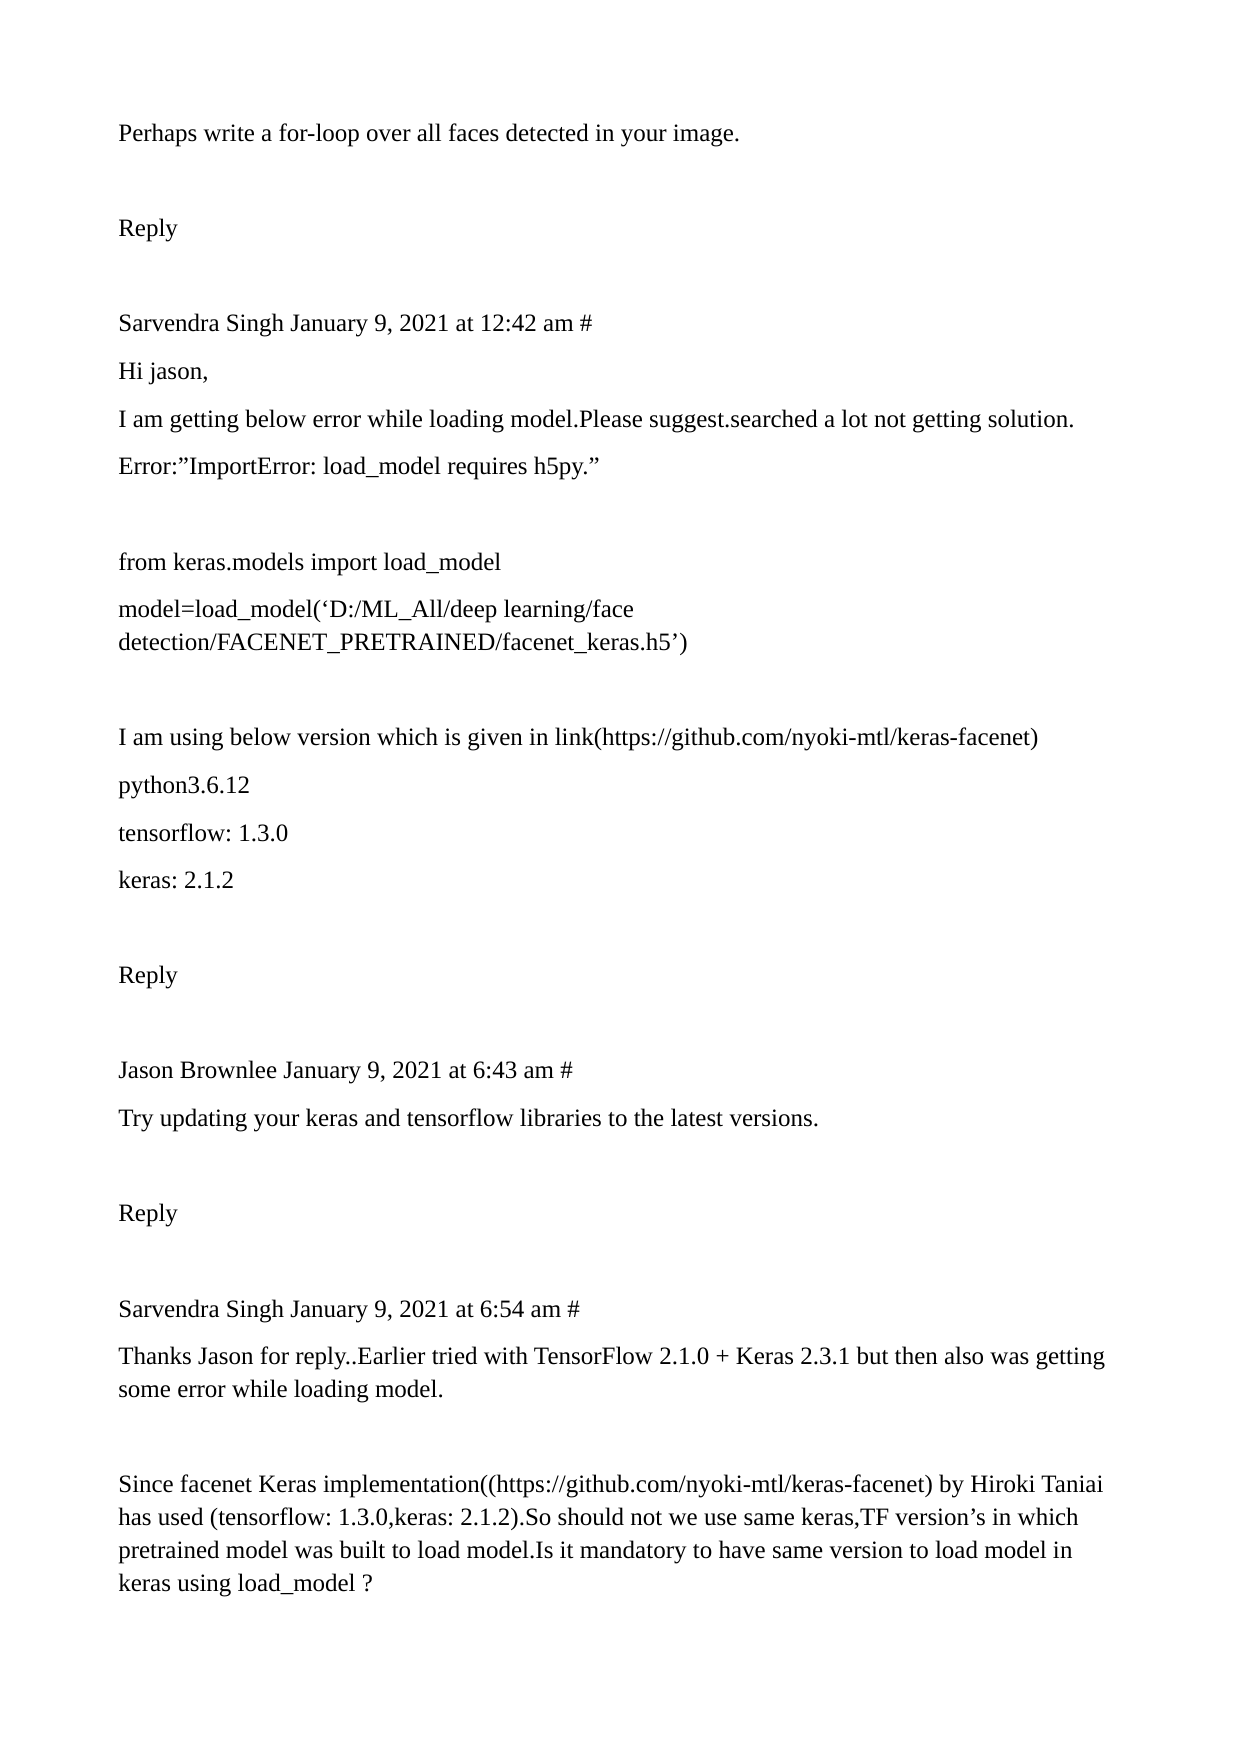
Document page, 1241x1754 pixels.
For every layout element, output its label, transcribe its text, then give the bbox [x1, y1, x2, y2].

text Thanks Jason for reply..Earlier tried with TensorFlow 2.1.0 + Keras 2.3.1 but then also was getting some error while loading model. [118, 1341, 1122, 1403]
text python3.6.12 [118, 770, 1122, 799]
text model=load_model(‘D:/ML_All/deep learning/face detection/FACENET_PRETRAINED/facenet_keras.h5’) [118, 594, 1122, 656]
text Hi jason, [118, 356, 1122, 385]
text from keras.models import load_model [118, 547, 1122, 575]
text I am getting below error while loading model.Please suggest.searched a lot not getting solution. [118, 404, 1122, 432]
text Try updating your keras and tensorflow libraries to the latest versions. [118, 1103, 1122, 1132]
text Reply [118, 960, 1122, 989]
text Sarvendra Singh January 9, 2021 at 6:54 am # [118, 1294, 1122, 1322]
text Sarvendra Singh January 9, 2021 at 12:42 am # [118, 308, 1122, 337]
text Perhaps write a for-loop over all faces detected in your image. [118, 118, 1122, 147]
text Reply [118, 1198, 1122, 1227]
text Jason Brownlee January 9, 2021 at 6:43 am # [118, 1056, 1122, 1084]
text Error:”ImportError: load_model requires h5py.” [118, 451, 1122, 480]
text keras: 2.1.2 [118, 865, 1122, 894]
text I am using below version which is given in link(https://github.com/nyoki-mtl/keras-facenet) [118, 722, 1122, 751]
text tensorflow: 1.3.0 [118, 818, 1122, 846]
text Reply [118, 213, 1122, 242]
text Since facenet Keras implementation((https://github.com/nyoki-mtl/keras-facenet) by Hiroki Taniai has used (tensorflow: 1.3.0,keras: 2.1.2).So should not we use same keras,TF version’s in which pretrained model was built to load model.Is it mandatory to have same version to load model in keras using load_model ? [118, 1469, 1122, 1597]
